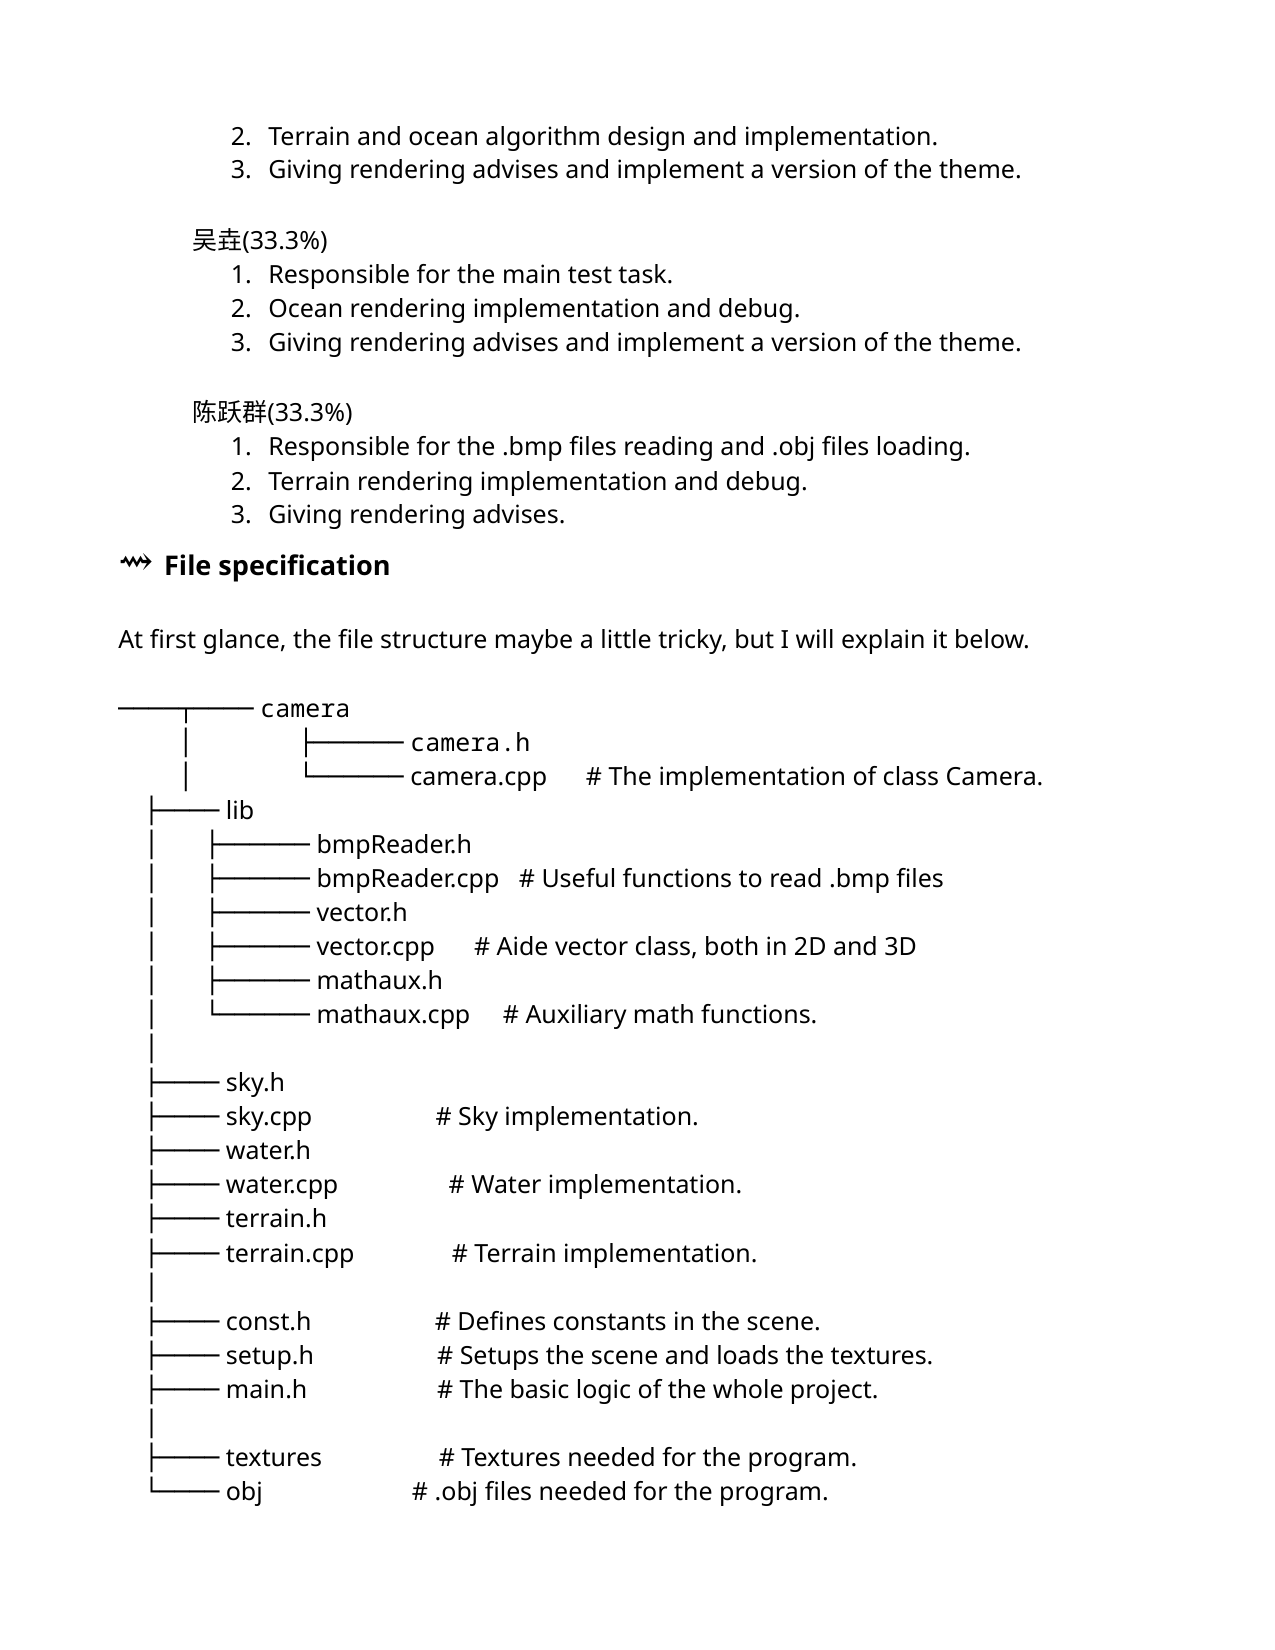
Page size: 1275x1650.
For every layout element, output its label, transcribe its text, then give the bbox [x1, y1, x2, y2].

text │ [118, 1031, 1157, 1065]
text └──── obj # .obj files needed for the program. [118, 1474, 1157, 1508]
text 吴垚(33.3%) [118, 220, 1157, 257]
text │ ├────── camera.h [118, 724, 1157, 758]
text ├──── water.h [118, 1133, 1157, 1167]
text │ ├────── vector.cpp # Aide vector class, both in 2D and 3D [118, 929, 1157, 963]
text │ [118, 1269, 1157, 1303]
text │ └────── mathaux.cpp # Auxiliary math functions. [118, 997, 1157, 1031]
list Responsible for the .bmp files reading and .obj files loading. [231, 429, 1157, 463]
text ├──── terrain.h [118, 1201, 1157, 1235]
text │ ├────── bmpReader.h [118, 826, 1157, 861]
list Terrain rendering implementation and debug. [231, 463, 1157, 497]
list Giving rendering advises and implement a version of the theme. [231, 152, 1157, 186]
text ────┬──── camera [118, 690, 1157, 724]
text │ └────── camera.cpp # The implementation of class Camera. [118, 758, 1157, 792]
text ├──── main.h # The basic logic of the whole project. [118, 1371, 1157, 1406]
text ├──── terrain.cpp # Terrain implementation. [118, 1235, 1157, 1269]
text 陈跃群(33.3%) [118, 393, 1157, 429]
text │ [118, 1406, 1157, 1439]
text │ ├────── bmpReader.cpp # Useful functions to read .bmp files [118, 861, 1157, 894]
text ├──── sky.cpp # Sky implementation. [118, 1099, 1157, 1133]
list Ocean rendering implementation and debug. [231, 291, 1157, 325]
text ├──── textures # Textures needed for the program. [118, 1439, 1157, 1474]
text │ ├────── mathaux.h [118, 963, 1157, 997]
list Giving rendering advises. [231, 497, 1157, 531]
list Terrain and ocean algorithm design and implementation. [231, 118, 1157, 152]
text ├──── water.cpp # Water implementation. [118, 1167, 1157, 1201]
text At first glance, the file structure maybe a little tricky, but I will explain it below. [118, 622, 1157, 656]
text ├──── lib [118, 792, 1157, 826]
list Giving rendering advises and implement a version of the theme. [231, 325, 1157, 359]
list Responsible for the main test task. [231, 257, 1157, 291]
text ├──── const.h # Defines constants in the scene. [118, 1303, 1157, 1337]
text ├──── sky.h [118, 1065, 1157, 1099]
text ⇝ File specification [118, 531, 1157, 588]
text │ ├────── vector.h [118, 894, 1157, 929]
text ├──── setup.h # Setups the scene and loads the textures. [118, 1337, 1157, 1371]
